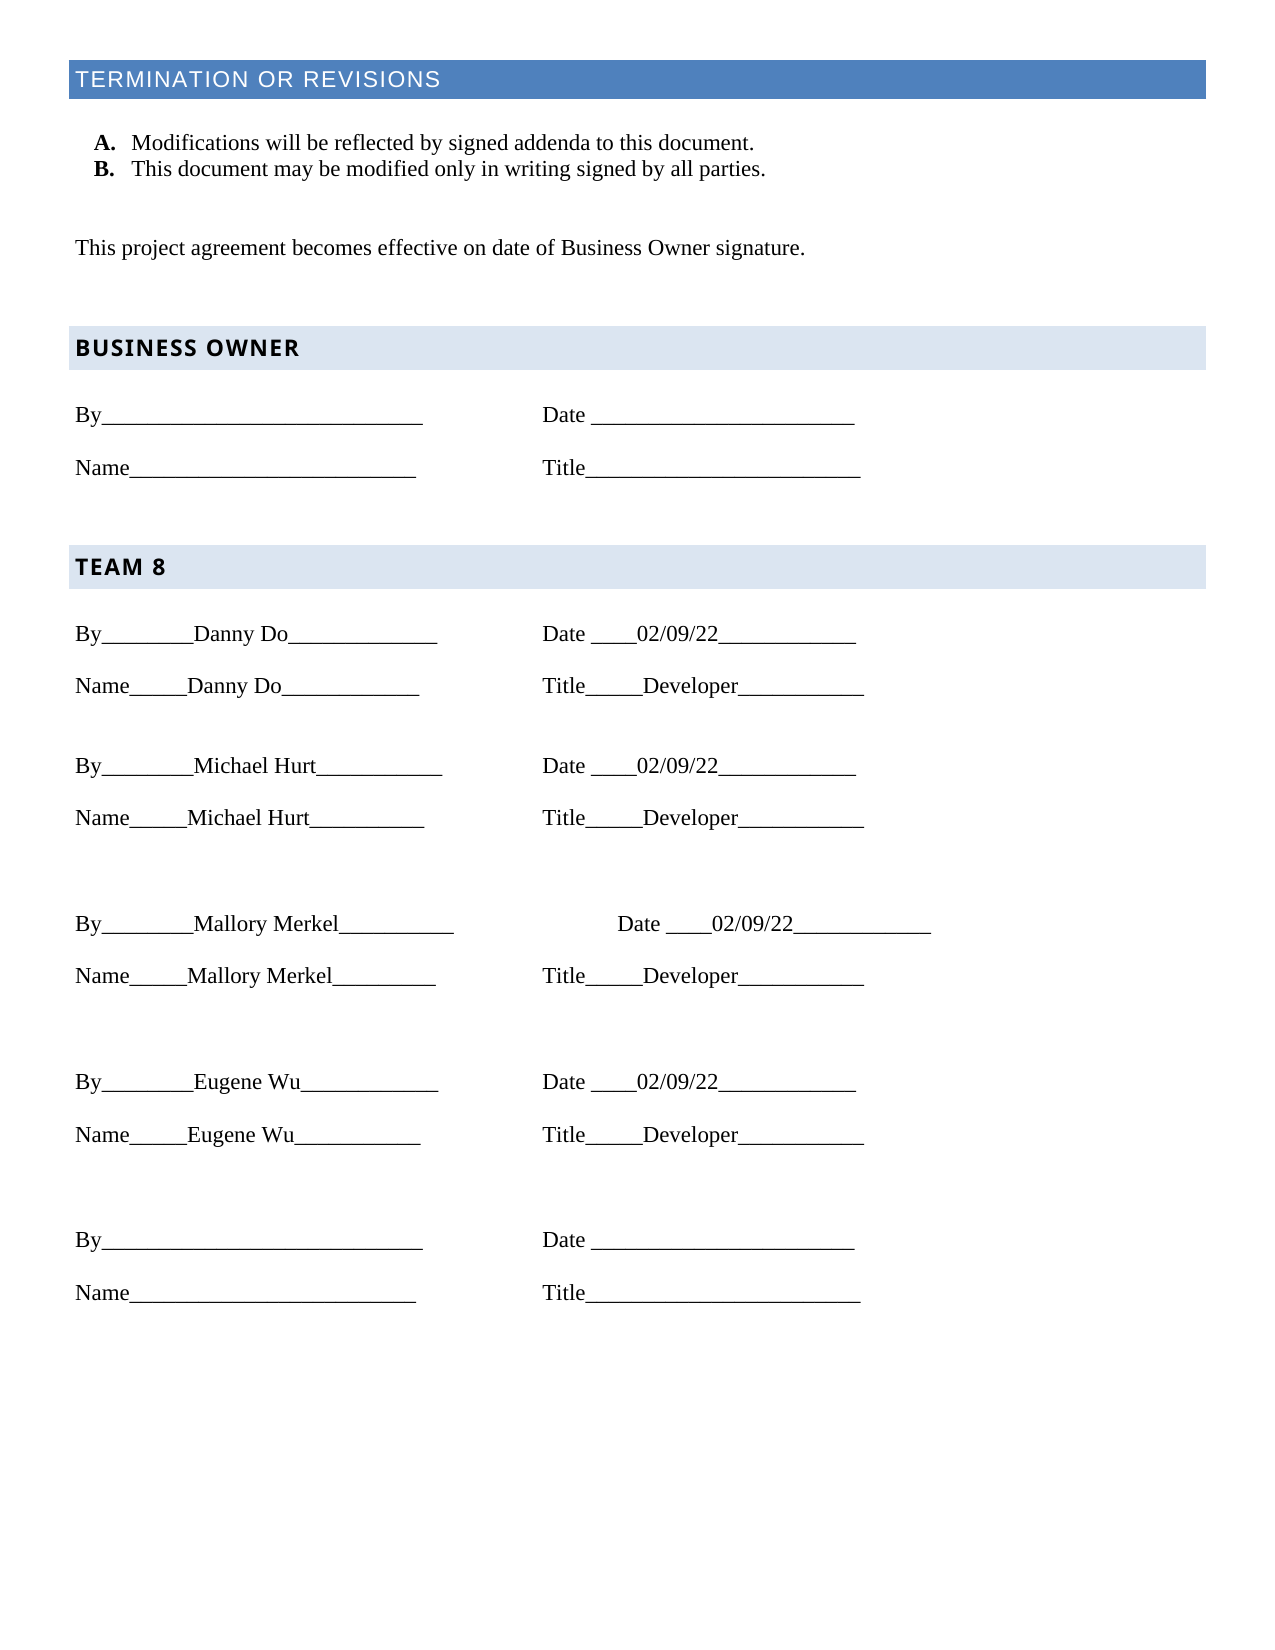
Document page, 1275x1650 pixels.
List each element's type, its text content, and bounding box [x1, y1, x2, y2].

subtitle Team 8 [75, 551, 1200, 583]
text This project agreement becomes effective on date of Business Owner signature. [75, 234, 1200, 261]
list Modifications will be reflected by signed addenda to this document. [94, 129, 1200, 155]
text Name_____Danny Do____________ Title_____Developer___________ [75, 673, 1200, 699]
text By________Mallory Merkel__________ Date ____02/09/22____________ [75, 910, 1200, 936]
text By________Eugene Wu____________ Date ____02/09/22____________ [75, 1068, 1200, 1094]
text By________Michael Hurt___________ Date ____02/09/22____________ [75, 752, 1200, 778]
text Name_________________________ Title________________________ [75, 453, 1200, 480]
text By________Danny Do_____________ Date ____02/09/22____________ [75, 620, 1200, 646]
text Name_________________________ Title________________________ [75, 1279, 1200, 1305]
text Name_____Mallory Merkel_________ Title_____Developer___________ [75, 962, 1200, 989]
subtitle business owner [75, 332, 1200, 363]
text Name_____Eugene Wu___________ Title_____Developer___________ [75, 1121, 1200, 1147]
list This document may be modified only in writing signed by all parties. [94, 155, 1200, 182]
subtitle TERMINATION OR REVISIONS [75, 66, 1200, 93]
text By____________________________ Date _______________________ [75, 401, 1200, 427]
text By____________________________ Date _______________________ [75, 1226, 1200, 1252]
text Name_____Michael Hurt__________ Title_____Developer___________ [75, 804, 1200, 831]
